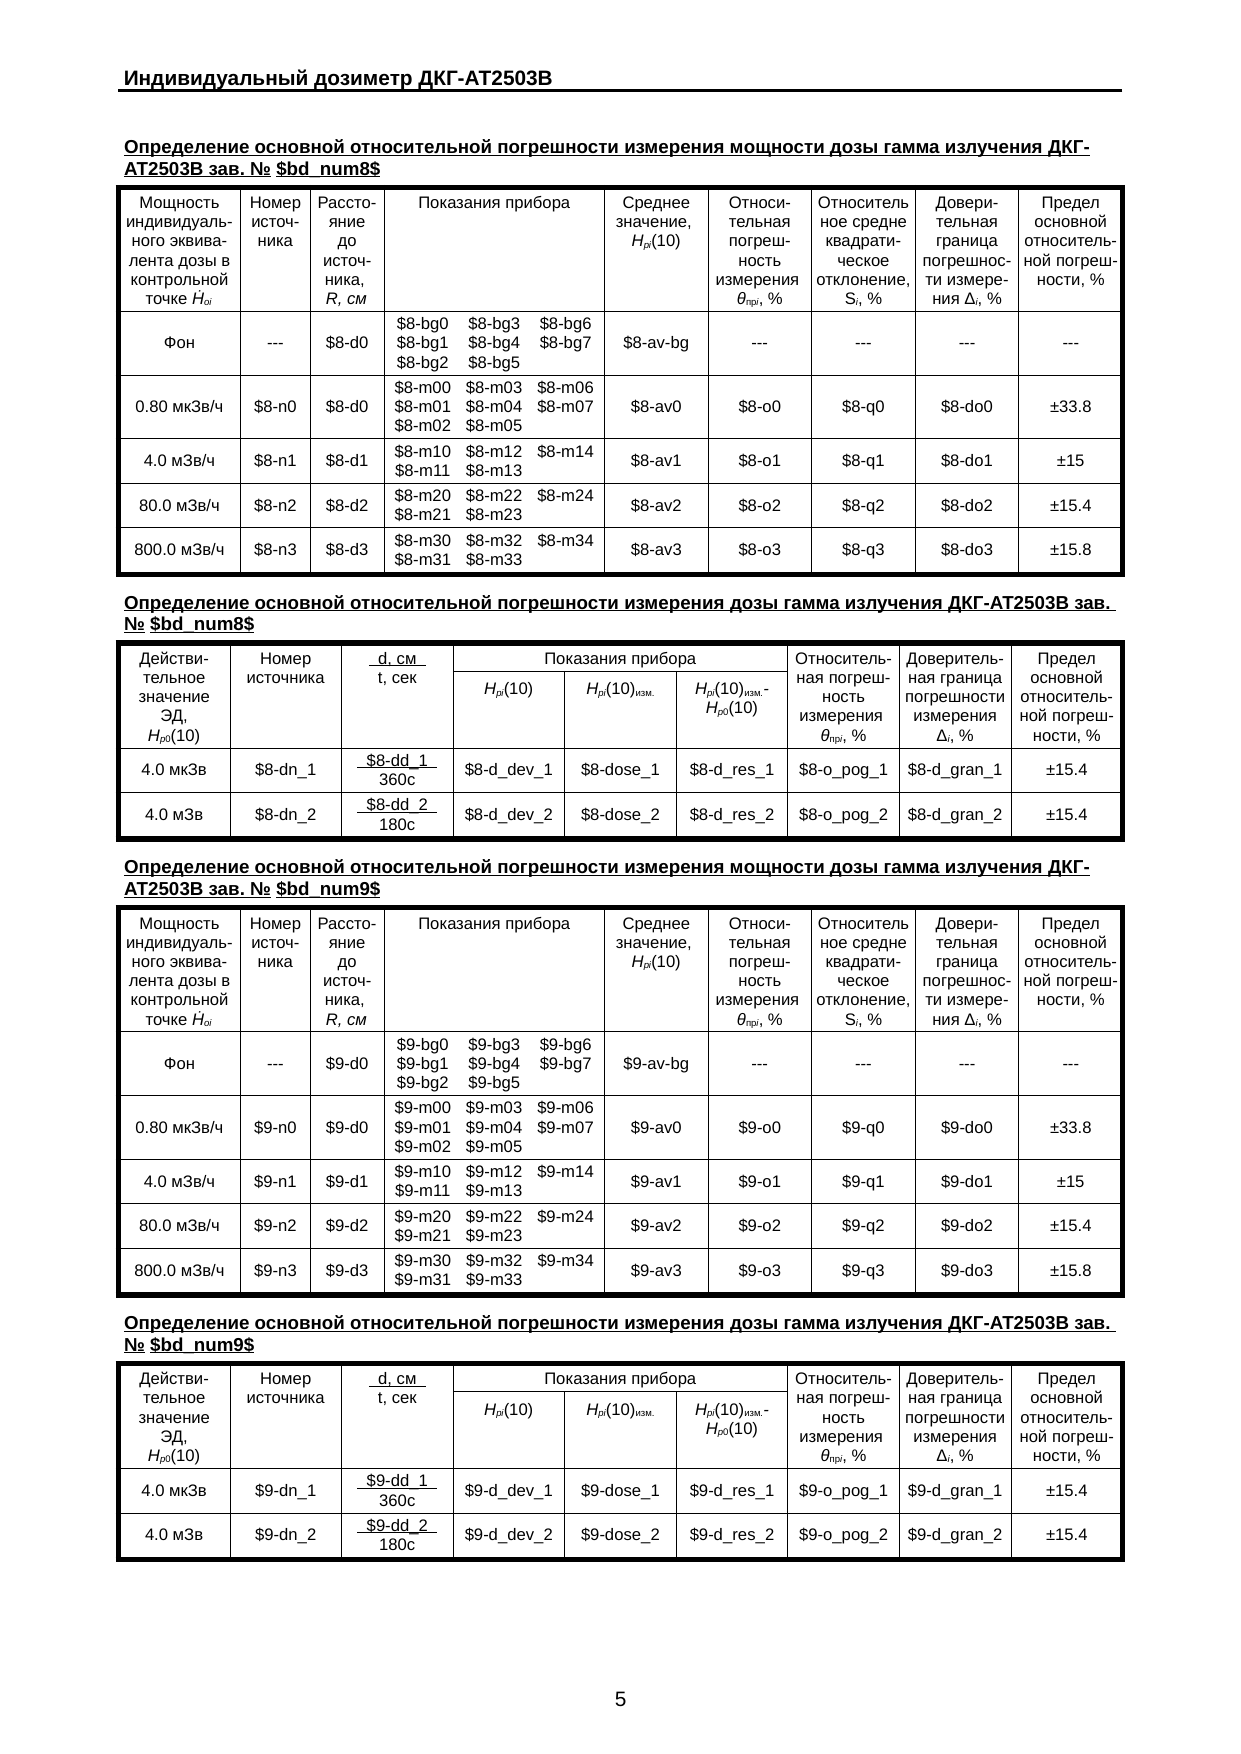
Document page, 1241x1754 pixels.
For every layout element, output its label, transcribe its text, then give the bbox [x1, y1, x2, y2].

table_cell $9-d_gran_2 [900, 1514, 1011, 1557]
table_cell $8-av3 [605, 528, 708, 572]
table_cell $8-o0 [709, 376, 811, 438]
table_cell $8-m30 $8-m31 $8-m32 $8-m33 $8-m34 [385, 528, 604, 572]
table_cell Относи-тельная погреш-ность измерения θпрi, % [709, 190, 811, 311]
table_cell $9-d0 [311, 1032, 384, 1095]
table_cell $8-dd_2 180c [342, 793, 453, 836]
table_cell Показания прибора [385, 910, 604, 1031]
table_cell 800.0 мЗв/ч [121, 528, 240, 572]
table_cell Hpi(10)изм. [565, 672, 676, 747]
table_cell Hpi(10) [454, 1392, 564, 1468]
table_cell 4.0 мкЗв [121, 1469, 230, 1512]
table_cell $9-n1 [241, 1160, 310, 1203]
table_cell ±15.4 [1012, 749, 1120, 792]
table_cell Показания прибора [454, 646, 787, 671]
table_cell --- [916, 1032, 1018, 1095]
table_cell ±15.4 [1012, 793, 1120, 836]
table_cell ±15.4 [1012, 1514, 1120, 1557]
table_cell Номер источника [231, 1366, 341, 1468]
table_cell --- [709, 1032, 811, 1095]
table_cell $8-dn_1 [231, 749, 341, 792]
table_cell Рассто-яние до источ-ника, R, см [311, 190, 384, 311]
table_cell $9-m20 $9-m21 $9-m22 $9-m23 $9-m24 [385, 1204, 604, 1248]
table_cell $9-n2 [241, 1204, 310, 1248]
table_cell $9-do2 [916, 1204, 1018, 1248]
table_cell $9-q3 [812, 1249, 915, 1292]
table_cell 4.0 мЗв [121, 1514, 230, 1557]
table_cell Довери-тельная граница погрешнос-ти измере-ния Δi, % [916, 910, 1018, 1031]
table_cell ±15 [1019, 1160, 1120, 1203]
table_cell Hpi(10)изм. [565, 1392, 676, 1468]
table_cell $9-d3 [311, 1249, 384, 1292]
table_cell $9-dd_1 360c [342, 1469, 453, 1512]
table_cell $8-do0 [916, 376, 1018, 438]
table_cell $9-do1 [916, 1160, 1018, 1203]
table_cell --- [916, 312, 1018, 374]
table_cell $8-q2 [812, 484, 915, 527]
table_cell --- [1019, 1032, 1120, 1095]
table_cell $9-q1 [812, 1160, 915, 1203]
table_cell Рассто-яние до источ-ника, R, см [311, 910, 384, 1031]
table_cell $8-dd_1 360c [342, 749, 453, 792]
table_cell ±15.4 [1019, 484, 1120, 527]
table_cell Hpi(10)изм.-Hp0(10) [677, 672, 787, 747]
table_cell ±33.8 [1019, 1096, 1120, 1159]
table_cell Мощность индивидуаль-ного эквива-лента дозы в контрольной точке Ḣoi [121, 910, 240, 1031]
table_cell Относительное средне квадрати-ческое отклонение, Si, % [812, 190, 915, 311]
table_cell $9-d_res_2 [677, 1514, 787, 1557]
table_cell $8-d_res_1 [677, 749, 787, 792]
table_cell $8-q0 [812, 376, 915, 438]
table_header Определение основной относительной погрешности измерения дозы гамма излучения ДКГ-АТ2503B зав. № $bd_num8$ [118, 577, 1122, 640]
table_cell $8-d3 [311, 528, 384, 572]
table_cell $8-av0 [605, 376, 708, 438]
table_cell $8-m10 $8-m11 $8-m12 $8-m13 $8-m14 [385, 439, 604, 483]
table_cell $8-bg0 $8-bg1 $8-bg2 $8-bg3 $8-bg4 $8-bg5 $8-bg6 $8-bg7 [385, 312, 604, 374]
table_cell $8-n3 [241, 528, 310, 572]
table_cell 0.80 мкЗв/ч [121, 376, 240, 438]
table_cell Показания прибора [454, 1366, 787, 1391]
table_cell Довери-тельная граница погрешнос-ти измере-ния Δi, % [916, 190, 1018, 311]
table_cell $9-d_dev_2 [454, 1514, 564, 1557]
table_cell $9-bg0 $9-bg1 $9-bg2 $9-bg3 $9-bg4 $9-bg5 $9-bg6 $9-bg7 [385, 1032, 604, 1095]
table_cell $9-do3 [916, 1249, 1018, 1292]
table_cell $8-n2 [241, 484, 310, 527]
table_cell $8-d0 [311, 312, 384, 374]
table_cell $9-dd_2 180c [342, 1514, 453, 1557]
table_cell Доверитель-ная граница погрешности измерения Δi, % [900, 646, 1011, 747]
table_cell Относитель-ная погреш-ность измерения θпрi, % [788, 1366, 899, 1468]
table_cell ±15.4 [1019, 1204, 1120, 1248]
table_cell $9-q2 [812, 1204, 915, 1248]
table_cell $8-av-bg [605, 312, 708, 374]
table_cell ±15.8 [1019, 1249, 1120, 1292]
table_header Определение основной относительной погрешности измерения мощности дозы гамма излучения ДКГ-АТ2503B зав. № $bd_num8$ [118, 121, 1122, 185]
table_cell Номер источника [231, 646, 341, 747]
table_cell Фон [121, 1032, 240, 1095]
table_header Определение основной относительной погрешности измерения дозы гамма излучения ДКГ-АТ2503B зав. № $bd_num9$ [118, 1298, 1122, 1361]
table_cell 4.0 мкЗв [121, 749, 230, 792]
table_cell Среднее значение, Hpi(10) [605, 910, 708, 1031]
table_cell $9-o0 [709, 1096, 811, 1159]
table_cell $8-d_res_2 [677, 793, 787, 836]
table_cell $9-o_pog_2 [788, 1514, 899, 1557]
table_cell $9-o3 [709, 1249, 811, 1292]
table_cell $8-av2 [605, 484, 708, 527]
table_cell 800.0 мЗв/ч [121, 1249, 240, 1292]
table_cell Показания прибора [385, 190, 604, 311]
table_cell $9-av2 [605, 1204, 708, 1248]
table_cell $8-d_dev_2 [454, 793, 564, 836]
table_cell $8-do3 [916, 528, 1018, 572]
table_cell $9-n3 [241, 1249, 310, 1292]
table_cell $9-d_res_1 [677, 1469, 787, 1512]
table_cell $9-o2 [709, 1204, 811, 1248]
table_cell $9-d1 [311, 1160, 384, 1203]
table_cell $8-n1 [241, 439, 310, 483]
table_header Определение основной относительной погрешности измерения мощности дозы гамма излучения ДКГ-АТ2503B зав. № $bd_num9$ [118, 842, 1122, 905]
table_cell $9-dose_2 [565, 1514, 676, 1557]
table_cell $9-d_dev_1 [454, 1469, 564, 1512]
table_cell ±33.8 [1019, 376, 1120, 438]
table_cell $8-n0 [241, 376, 310, 438]
table_cell Hpi(10) [454, 672, 564, 747]
table_cell $8-m20 $8-m21 $8-m22 $8-m23 $8-m24 [385, 484, 604, 527]
table_cell $8-do2 [916, 484, 1018, 527]
table_cell Среднее значение, Hpi(10) [605, 190, 708, 311]
table_cell $9-q0 [812, 1096, 915, 1159]
table_cell $9-d0 [311, 1096, 384, 1159]
table_cell 80.0 мЗв/ч [121, 1204, 240, 1248]
table_cell d, см t, сек [342, 1366, 453, 1468]
table_cell $9-o1 [709, 1160, 811, 1203]
table_cell $8-o1 [709, 439, 811, 483]
table_cell Действи-тельное значение ЭД, Hp0(10) [121, 646, 230, 747]
table_cell $8-q1 [812, 439, 915, 483]
table_cell Относитель-ная погреш-ность измерения θпрi, % [788, 646, 899, 747]
table_cell $9-dose_1 [565, 1469, 676, 1512]
table_cell Предел основной относитель-ной погреш-ности, % [1019, 190, 1120, 311]
table_cell Номер источ-ника [241, 910, 310, 1031]
table_cell $8-d2 [311, 484, 384, 527]
table_cell $8-m00 $8-m01 $8-m02 $8-m03 $8-m04 $8-m05 $8-m06 $8-m07 [385, 376, 604, 438]
table_cell Hpi(10)изм.-Hp0(10) [677, 1392, 787, 1468]
table_cell ±15.4 [1012, 1469, 1120, 1512]
table_cell $9-d_gran_1 [900, 1469, 1011, 1512]
table_cell $8-q3 [812, 528, 915, 572]
table_cell --- [709, 312, 811, 374]
table_cell --- [241, 1032, 310, 1095]
table_cell Доверитель-ная граница погрешности измерения Δi, % [900, 1366, 1011, 1468]
table_cell Относительное средне квадрати-ческое отклонение, Si, % [812, 910, 915, 1031]
table_cell Предел основной относитель-ной погреш-ности, % [1012, 646, 1120, 747]
table_cell $8-dose_1 [565, 749, 676, 792]
table_cell $9-n0 [241, 1096, 310, 1159]
table_cell --- [812, 312, 915, 374]
table_cell $8-d1 [311, 439, 384, 483]
table_cell 4.0 мЗв/ч [121, 1160, 240, 1203]
table_cell ±15 [1019, 439, 1120, 483]
table_cell $8-dose_2 [565, 793, 676, 836]
table_cell Фон [121, 312, 240, 374]
table_cell $8-do1 [916, 439, 1018, 483]
table_cell $9-m10 $9-m11 $9-m12 $9-m13 $9-m14 [385, 1160, 604, 1203]
table_cell $8-o_pog_2 [788, 793, 899, 836]
table_cell $8-d_dev_1 [454, 749, 564, 792]
table_cell $9-m30 $9-m31 $9-m32 $9-m33 $9-m34 [385, 1249, 604, 1292]
table_cell $8-o2 [709, 484, 811, 527]
table_cell $8-dn_2 [231, 793, 341, 836]
table_cell 4.0 мЗв/ч [121, 439, 240, 483]
table_cell $9-d2 [311, 1204, 384, 1248]
table_cell $8-o_pog_1 [788, 749, 899, 792]
table_cell --- [1019, 312, 1120, 374]
table_cell 0.80 мкЗв/ч [121, 1096, 240, 1159]
table_cell $9-av3 [605, 1249, 708, 1292]
table_cell d, см t, сек [342, 646, 453, 747]
table_cell 80.0 мЗв/ч [121, 484, 240, 527]
table_cell $9-m00 $9-m01 $9-m02 $9-m03 $9-m04 $9-m05 $9-m06 $9-m07 [385, 1096, 604, 1159]
table_cell --- [241, 312, 310, 374]
table_cell Номер источ-ника [241, 190, 310, 311]
table_cell $9-dn_2 [231, 1514, 341, 1557]
table_cell $9-o_pog_1 [788, 1469, 899, 1512]
table_cell $9-av-bg [605, 1032, 708, 1095]
table_cell Действи-тельное значение ЭД, Hp0(10) [121, 1366, 230, 1468]
table_cell ±15.8 [1019, 528, 1120, 572]
table_cell $8-d_gran_2 [900, 793, 1011, 836]
table_cell $9-av1 [605, 1160, 708, 1203]
table_cell $8-d0 [311, 376, 384, 438]
table_cell $8-d_gran_1 [900, 749, 1011, 792]
table_cell Предел основной относитель-ной погреш-ности, % [1012, 1366, 1120, 1468]
table_cell $9-av0 [605, 1096, 708, 1159]
table_cell Предел основной относитель-ной погреш-ности, % [1019, 910, 1120, 1031]
table_cell $9-dn_1 [231, 1469, 341, 1512]
table_cell --- [812, 1032, 915, 1095]
table_cell $9-do0 [916, 1096, 1018, 1159]
table_cell Мощность индивидуаль-ного эквива-лента дозы в контрольной точке Ḣoi [121, 190, 240, 311]
table_cell $8-av1 [605, 439, 708, 483]
table_cell Относи-тельная погреш-ность измерения θпрi, % [709, 910, 811, 1031]
table_cell $8-o3 [709, 528, 811, 572]
table_cell 4.0 мЗв [121, 793, 230, 836]
